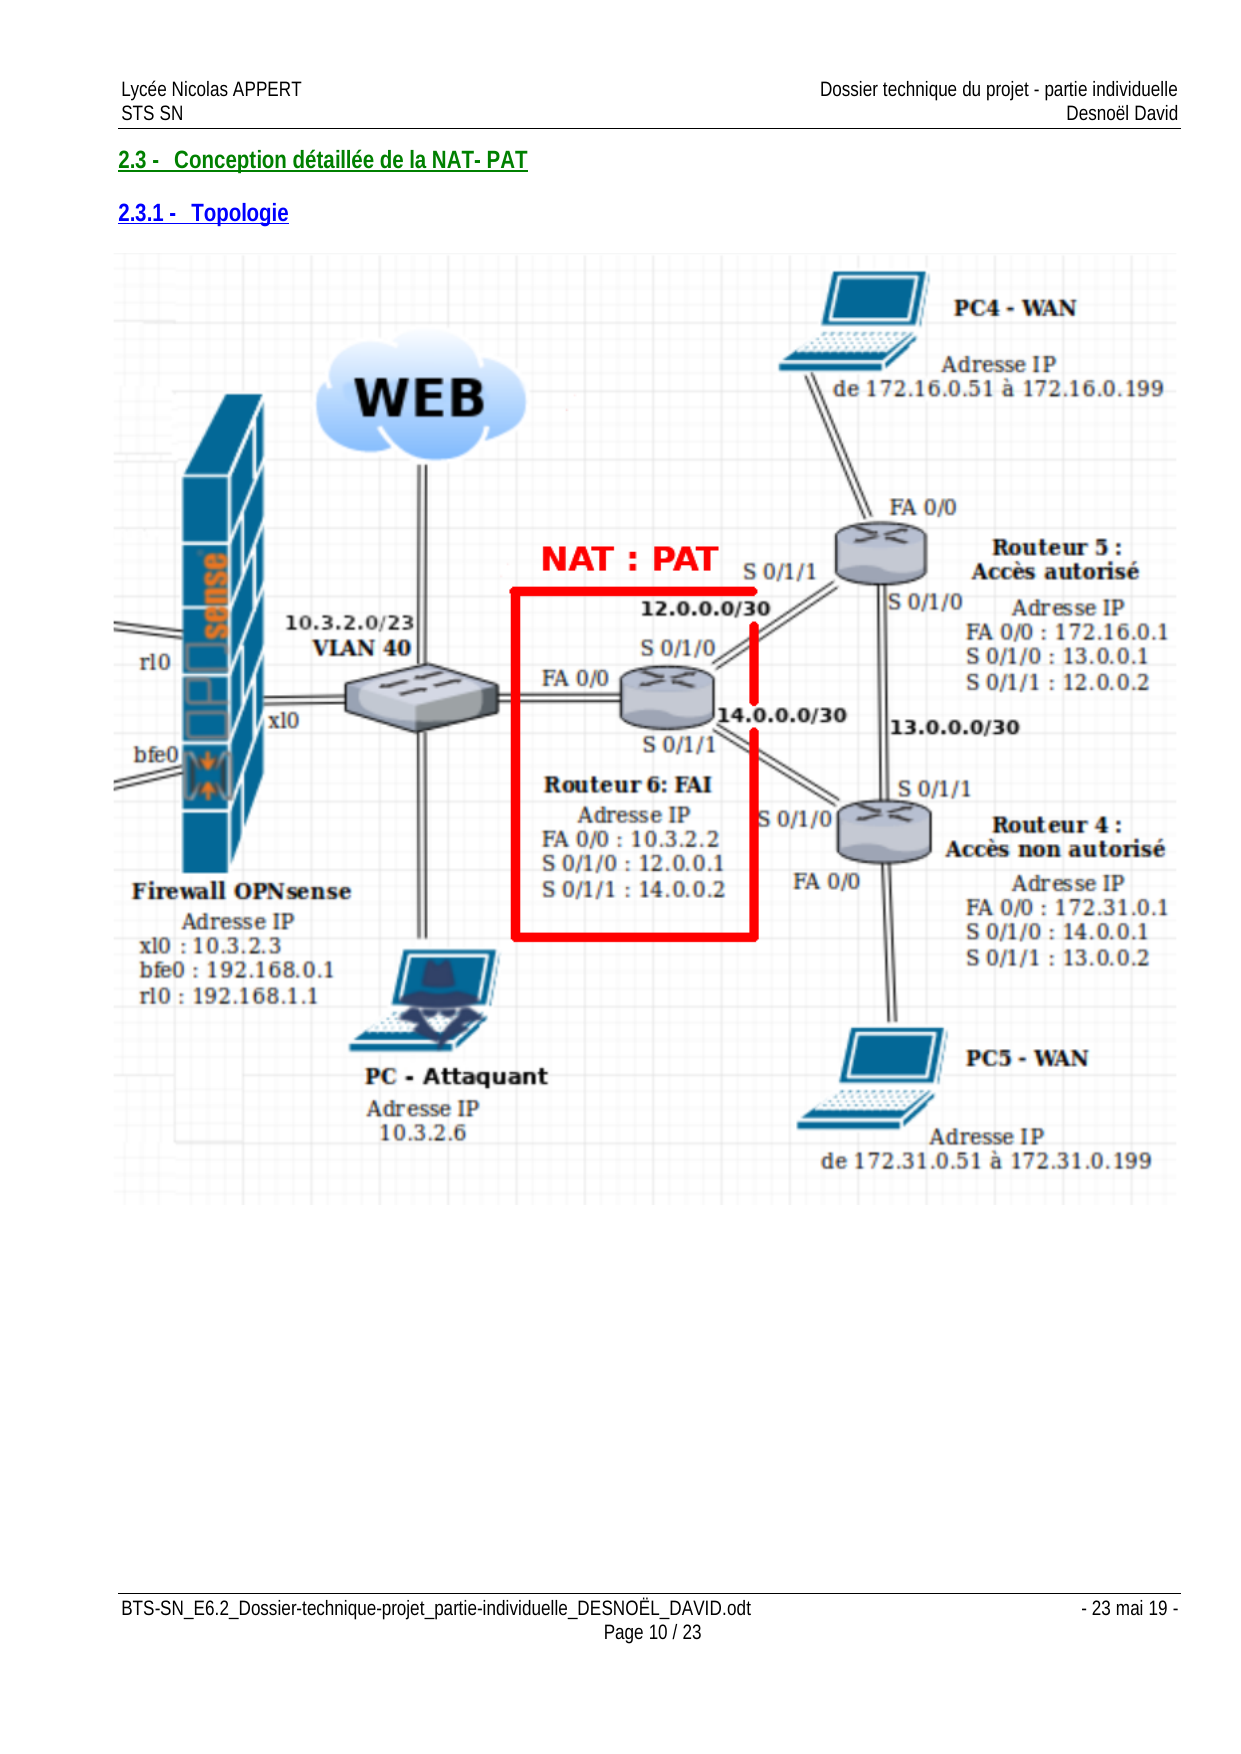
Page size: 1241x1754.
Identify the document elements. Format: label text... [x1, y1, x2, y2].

subtitle Topologie [118, 198, 1181, 227]
subtitle Conception détaillée de la NAT- PAT [118, 145, 1181, 174]
picture [113, 253, 1177, 1205]
